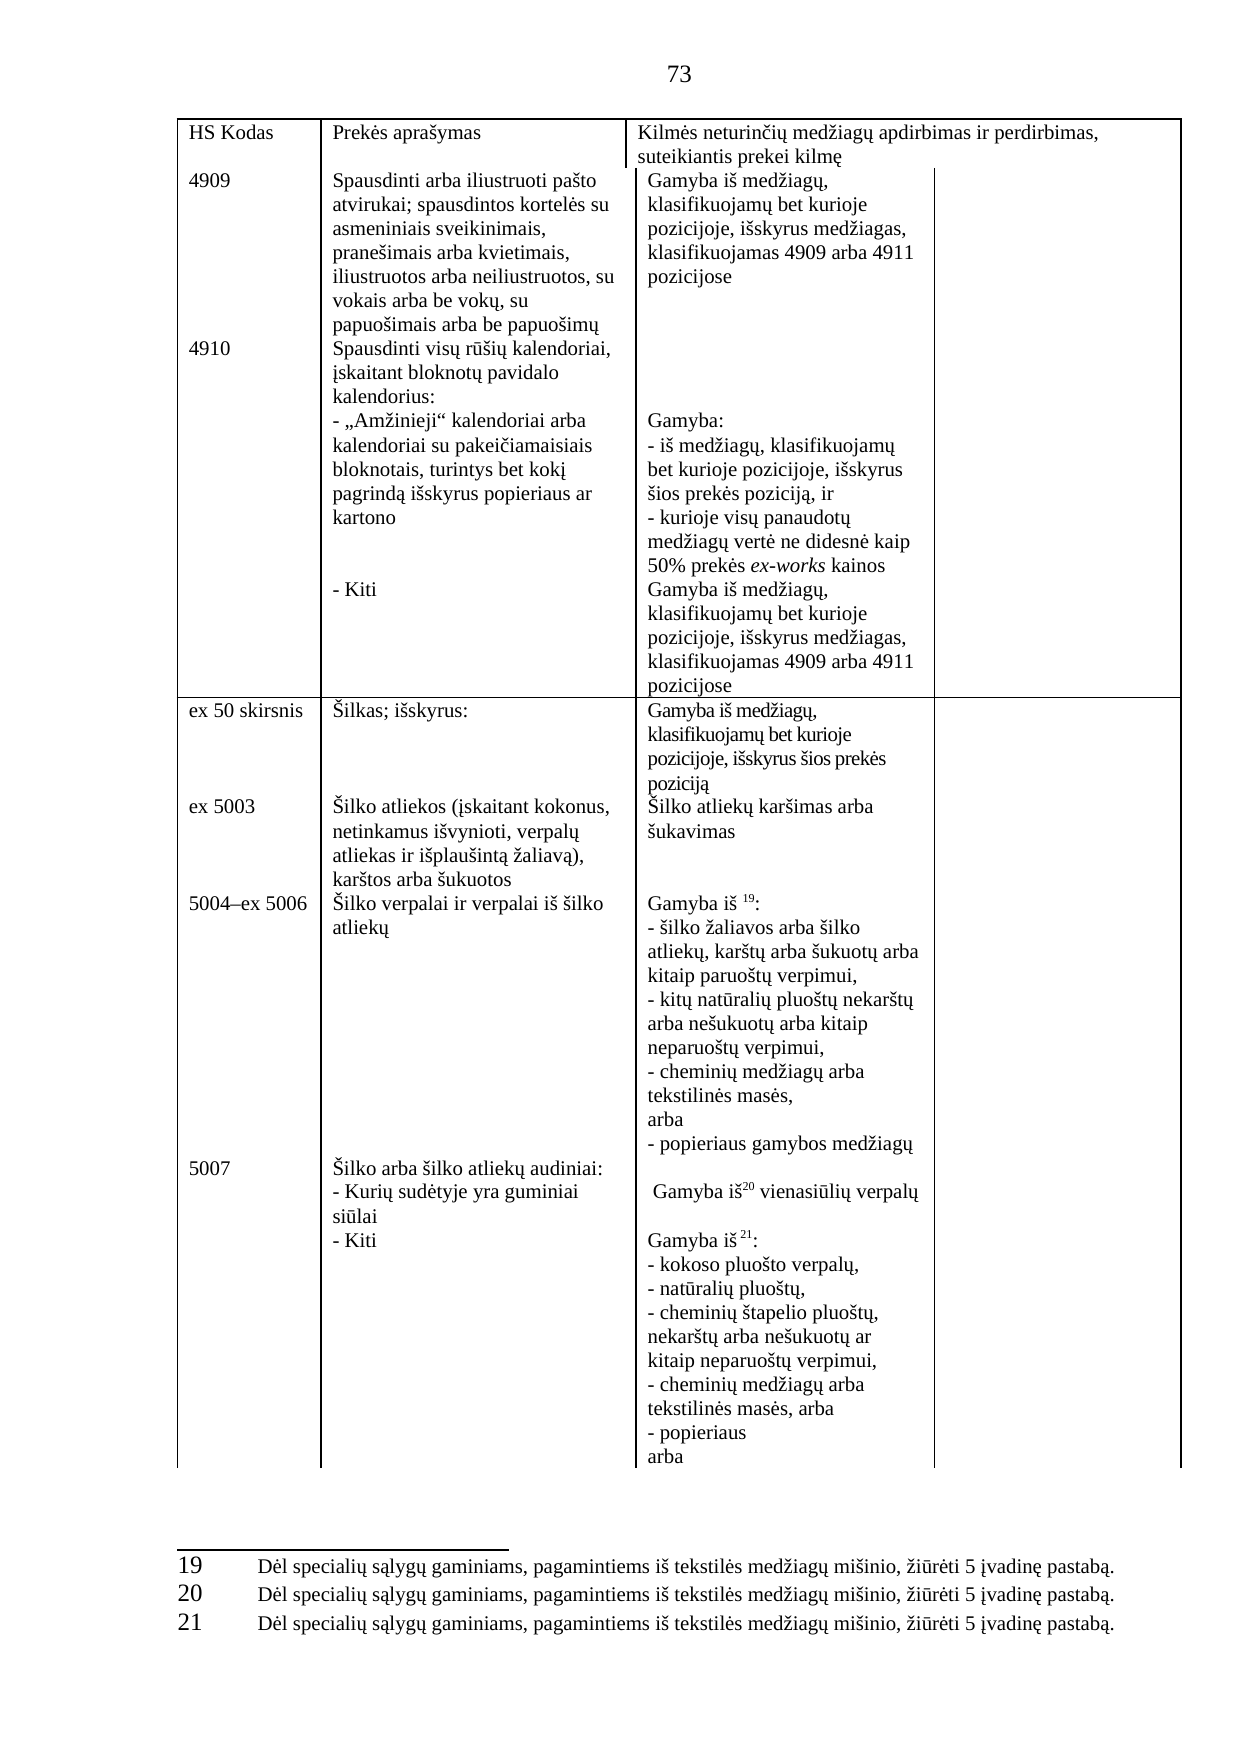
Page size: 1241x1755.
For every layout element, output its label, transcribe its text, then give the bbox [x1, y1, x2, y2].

table_cell [178, 1228, 320, 1252]
table_cell Šilko atliekų karšimas arba šukavimas [637, 795, 934, 891]
table_cell Gamyba iš medžiagų, klasifikuojamų bet kurioje pozicijoje, išskyrus šios prekės poziciją [637, 698, 934, 794]
table_header Kilmės neturinčių medžiagų apdirbimas ir perdirbimas, suteikiantis prekei kilmę [627, 120, 1180, 168]
table_cell [935, 577, 1180, 697]
table_cell Gamyba iš medžiagų, klasifikuojamų bet kurioje pozicijoje, išskyrus medžiagas, klasifikuojamas 4909 arba 4911 pozicijose [637, 577, 934, 697]
table_cell Spausdinti visų rūšių kalendoriai, įskaitant bloknotų pavidalo kalendorius: [322, 336, 635, 408]
table_cell [637, 1155, 934, 1179]
table_cell - Kiti [322, 577, 635, 697]
table_cell [935, 891, 1180, 1155]
table_cell - kokoso pluošto verpalų, - natūralių pluoštų, - cheminių štapelio pluoštų, nekarštų arba nešukuotų ar kitaip neparuoštų verpimui, - cheminių medžiagų arba tekstilinės masės, arba - popieriaus arba [637, 1252, 934, 1468]
table_cell Gamyba iš : - šilko žaliavos arba šilko atliekų, karštų arba šukuotų arba kitaip paruoštų verpimui, - kitų natūralių pluoštų nekarštų arba nešukuotų arba kitaip neparuoštų verpimui, - cheminių medžiagų arba tekstilinės masės, arba - popieriaus gamybos medžiagų [637, 891, 934, 1155]
table_cell [935, 336, 1180, 408]
table_cell Gamyba iš medžiagų, klasifikuojamų bet kurioje pozicijoje, išskyrus medžiagas, klasifikuojamas 4909 arba 4911 pozicijose [637, 168, 934, 336]
table_cell [935, 698, 1180, 794]
table_cell [178, 577, 320, 697]
table_cell Gamyba iš vienasiūlių verpalų [637, 1180, 934, 1228]
table_cell Gamyba: - iš medžiagų, klasifikuojamų bet kurioje pozicijoje, išskyrus šios prekės poziciją, ir - kurioje visų panaudotų medžiagų vertė ne didesnė kaip 50% prekės ex-works kainos [637, 409, 934, 577]
table_cell Šilko arba šilko atliekų audiniai: [322, 1155, 635, 1179]
table_cell 5004–ex 5006 [178, 891, 320, 1155]
table_cell 4910 [178, 336, 320, 408]
table_header Prekės aprašymas [322, 120, 625, 168]
table_cell [935, 1155, 1180, 1179]
table_cell [178, 409, 320, 577]
table_cell - „Amžinieji“ kalendoriai arba kalendoriai su pakeičiamaisiais bloknotais, turintys bet kokį pagrindą išskyrus popieriaus ar kartono [322, 409, 635, 577]
table_cell [637, 336, 934, 408]
table_cell [935, 168, 1180, 336]
table_cell [935, 1252, 1180, 1468]
table_cell [935, 795, 1180, 891]
table_cell - Kiti [322, 1228, 635, 1252]
table_cell Gamyba iš : [637, 1228, 934, 1252]
table_cell Spausdinti arba iliustruoti pašto atvirukai; spausdintos kortelės su asmeniniais sveikinimais, pranešimais arba kvietimais, iliustruotos arba neiliustruotos, su vokais arba be vokų, su papuošimais arba be papuošimų [322, 168, 635, 336]
table_cell [935, 1228, 1180, 1252]
table_cell [178, 1252, 320, 1468]
table_cell ex 50 skirsnis [178, 698, 320, 794]
table_cell Šilko verpalai ir verpalai iš šilko atliekų [322, 891, 635, 1155]
table_cell Šilko atliekos (įskaitant kokonus, netinkamus išvynioti, verpalų atliekas ir išplaušintą žaliavą), karštos arba šukuotos [322, 795, 635, 891]
table_cell [178, 1180, 320, 1228]
table_cell [935, 1180, 1180, 1228]
table_cell 4909 [178, 168, 320, 336]
table_cell Šilkas; išskyrus: [322, 698, 635, 794]
table_cell - Kurių sudėtyje yra guminiai siūlai [322, 1180, 635, 1228]
table_header HS Kodas [178, 120, 320, 168]
table_cell [322, 1252, 635, 1468]
table_cell 5007 [178, 1155, 320, 1179]
table_cell ex 5003 [178, 795, 320, 891]
table_cell [935, 409, 1180, 577]
